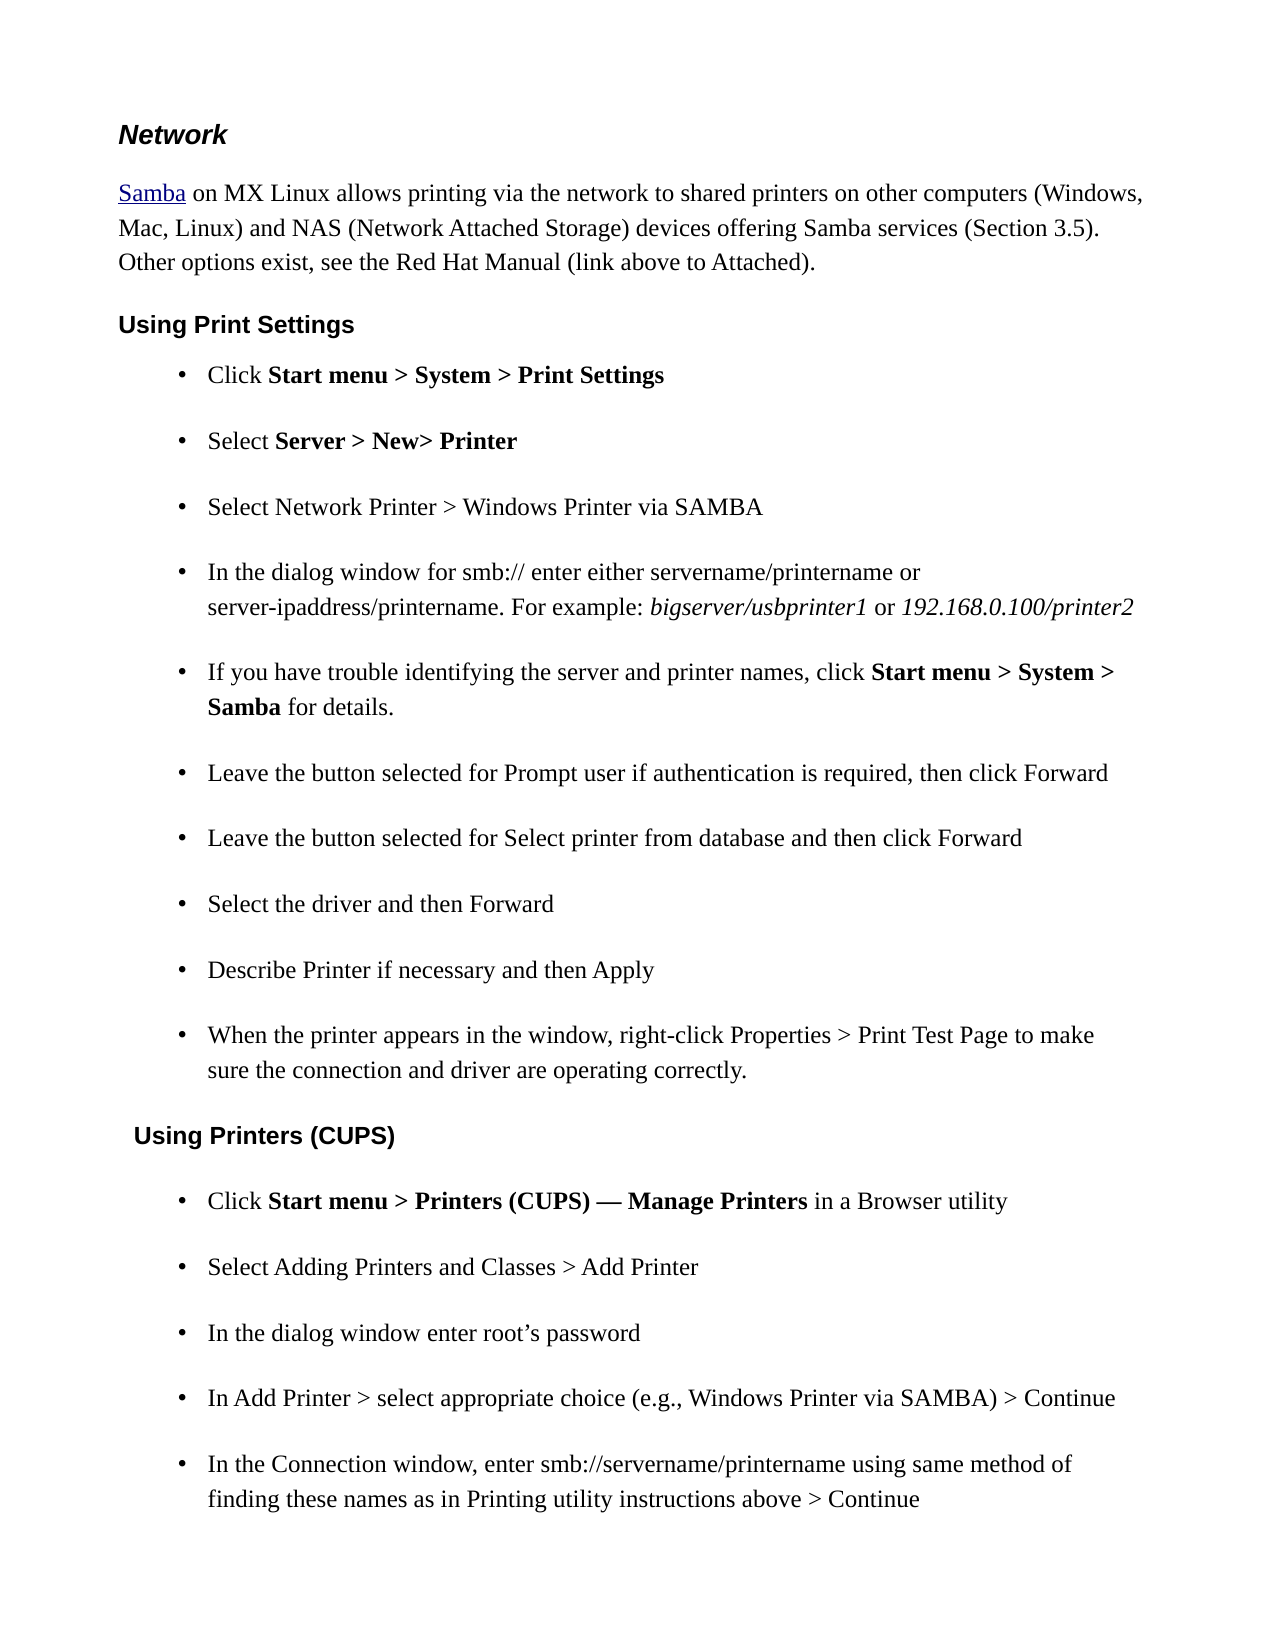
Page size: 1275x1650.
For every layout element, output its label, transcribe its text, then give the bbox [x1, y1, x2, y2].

list Select the driver and then Forward [178, 889, 1141, 918]
list In Add Printer > select appropriate choice (e.g., Windows Printer via SAMBA) > Continue [178, 1383, 1141, 1412]
list Describe Printer if necessary and then Apply [178, 955, 1141, 984]
list In the Connection window, enter smb://servername/printername using same method of finding these names as in Printing utility instructions above > Continue [178, 1449, 1141, 1512]
list Select Adding Printers and Classes > Add Printer [178, 1252, 1141, 1281]
subtitle Using Print Settings [118, 310, 1157, 338]
list Select Server > New> Printer [178, 426, 1141, 454]
list When the printer appears in the window, right-click Properties > Print Test Page to make sure the connection and driver are operating correctly. [178, 1021, 1141, 1084]
subtitle Network [118, 118, 1157, 150]
list Click Start menu > Printers (CUPS) — Manage Printers in a Browser utility [178, 1186, 1141, 1215]
list In the dialog window enter root’s password [178, 1318, 1141, 1346]
list Select Network Printer > Windows Printer via SAMBA [178, 492, 1141, 520]
list Leave the button selected for Select printer from database and then click Forward [178, 823, 1141, 852]
text Using Printers (CUPS) [134, 1121, 1141, 1149]
text Samba on MX Linux allows printing via the network to shared printers on other computers (Windows, Mac, Linux) and NAS (Network Attached Storage) devices offering Samba services (Section 3.5). Other options exist, see the Red Hat Manual (link above to Attached). [118, 178, 1157, 276]
list If you have trouble identifying the server and printer names, click Start menu > System > Samba for details. [178, 657, 1141, 721]
list Leave the button selected for Prompt user if authentication is required, then click Forward [178, 758, 1141, 786]
list In the dialog window for smb:// enter either servername/printername or server-ipaddress/printername. For example: bigserver/usbprinter1 or 192.168.0.100/printer2 [178, 557, 1141, 621]
list Click Start menu > System > Print Settings [178, 360, 1141, 389]
